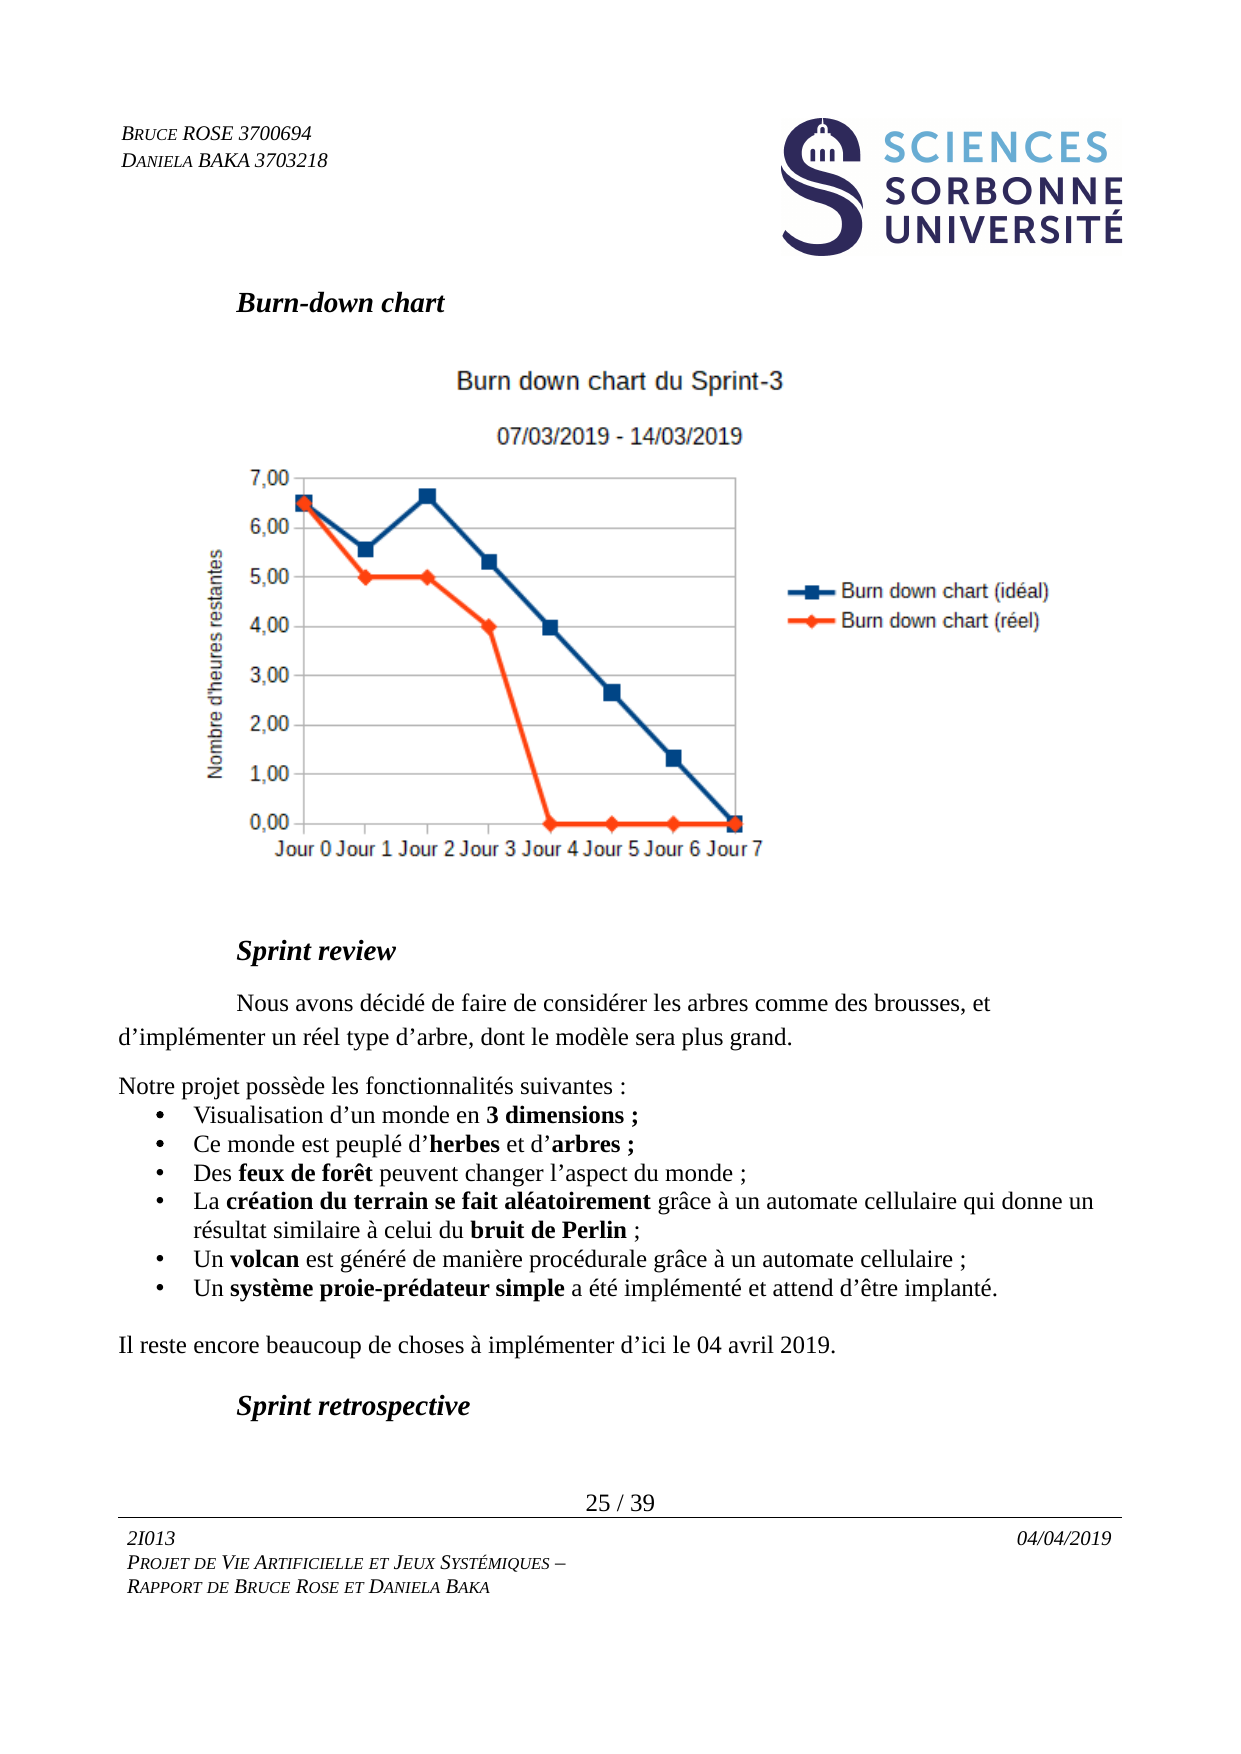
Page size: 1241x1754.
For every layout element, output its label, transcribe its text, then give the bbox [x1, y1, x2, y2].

text Burn-down chart [118, 285, 1122, 319]
picture [781, 118, 1123, 256]
text Sprint review [118, 933, 1122, 967]
list Des feux de forêt peuvent changer l’aspect du monde ; [156, 1158, 1122, 1186]
text Il reste encore beaucoup de choses à implémenter d’ici le 04 avril 2019. [118, 1330, 1122, 1359]
text Sprint retrospective [118, 1388, 1122, 1421]
text Nous avons décidé de faire de considérer les arbres comme des brousses, et d’implémenter un réel type d’arbre, dont le modèle sera plus grand. [118, 988, 1122, 1051]
list Visualisation d’un monde en 3 dimensions ; [156, 1100, 1122, 1129]
picture [172, 340, 1068, 872]
text Notre projet possède les fonctionnalités suivantes : [118, 1071, 1122, 1100]
list Ce monde est peuplé d’herbes et d’arbres ; [156, 1129, 1122, 1158]
list La création du terrain se fait aléatoirement grâce à un automate cellulaire qui donne un résultat similaire à celui du bruit de Perlin ; [156, 1186, 1122, 1244]
list Un système proie-prédateur simple a été implémenté et attend d’être implanté. [156, 1273, 1122, 1301]
list Un volcan est généré de manière procédurale grâce à un automate cellulaire ; [156, 1244, 1122, 1273]
